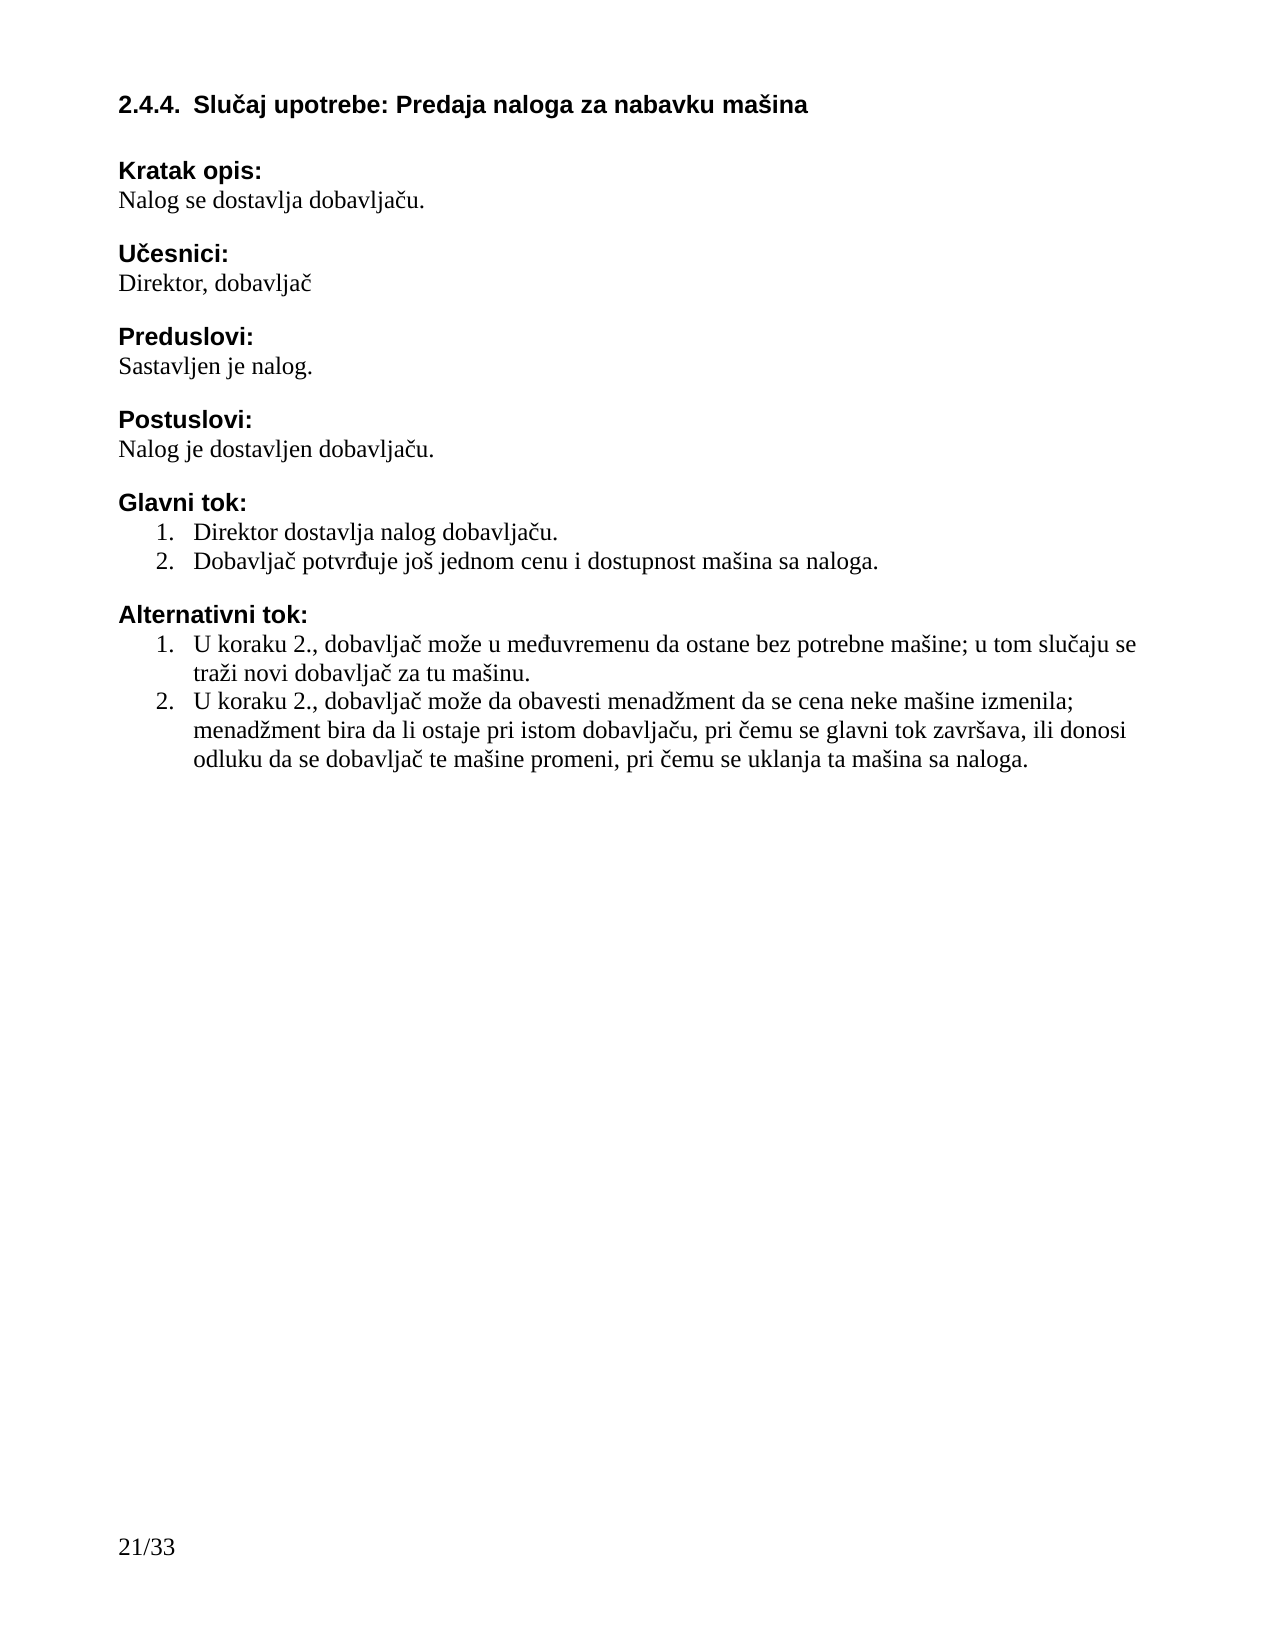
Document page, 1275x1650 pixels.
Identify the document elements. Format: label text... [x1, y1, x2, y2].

subtitle Učesnici: [118, 239, 1157, 268]
subtitle Glavni tok: [118, 488, 1157, 517]
subtitle Preduslovi: [118, 322, 1157, 351]
text Sastavljen je nalog. [118, 351, 1157, 380]
list U koraku 2., dobavljač može u međuvremenu da ostane bez potrebne mašine; u tom slučaju se traži novi dobavljač za tu mašinu. [156, 629, 1157, 686]
text Nalog je dostavljen dobavljaču. [118, 434, 1157, 463]
subtitle Kratak opis: [118, 156, 1157, 185]
subtitle Postuslovi: [118, 405, 1157, 434]
text Nalog se dostavlja dobavljaču. [118, 185, 1157, 214]
text Direktor, dobavljač [118, 268, 1157, 297]
subtitle Alternativni tok: [118, 600, 1157, 629]
list Direktor dostavlja nalog dobavljaču. [156, 517, 1157, 546]
list U koraku 2., dobavljač može da obavesti menadžment da se cena neke mašine izmenila; menadžment bira da li ostaje pri istom dobavljaču, pri čemu se glavni tok završava, ili donosi odluku da se dobavljač te mašine promeni, pri čemu se uklanja ta mašina sa naloga. [156, 686, 1157, 773]
list Dobavljač potvrđuje još jednom cenu i dostupnost mašina sa naloga. [156, 546, 1157, 575]
subtitle Slučaj upotrebe: Predaja naloga za nabavku mašina [118, 89, 1157, 118]
